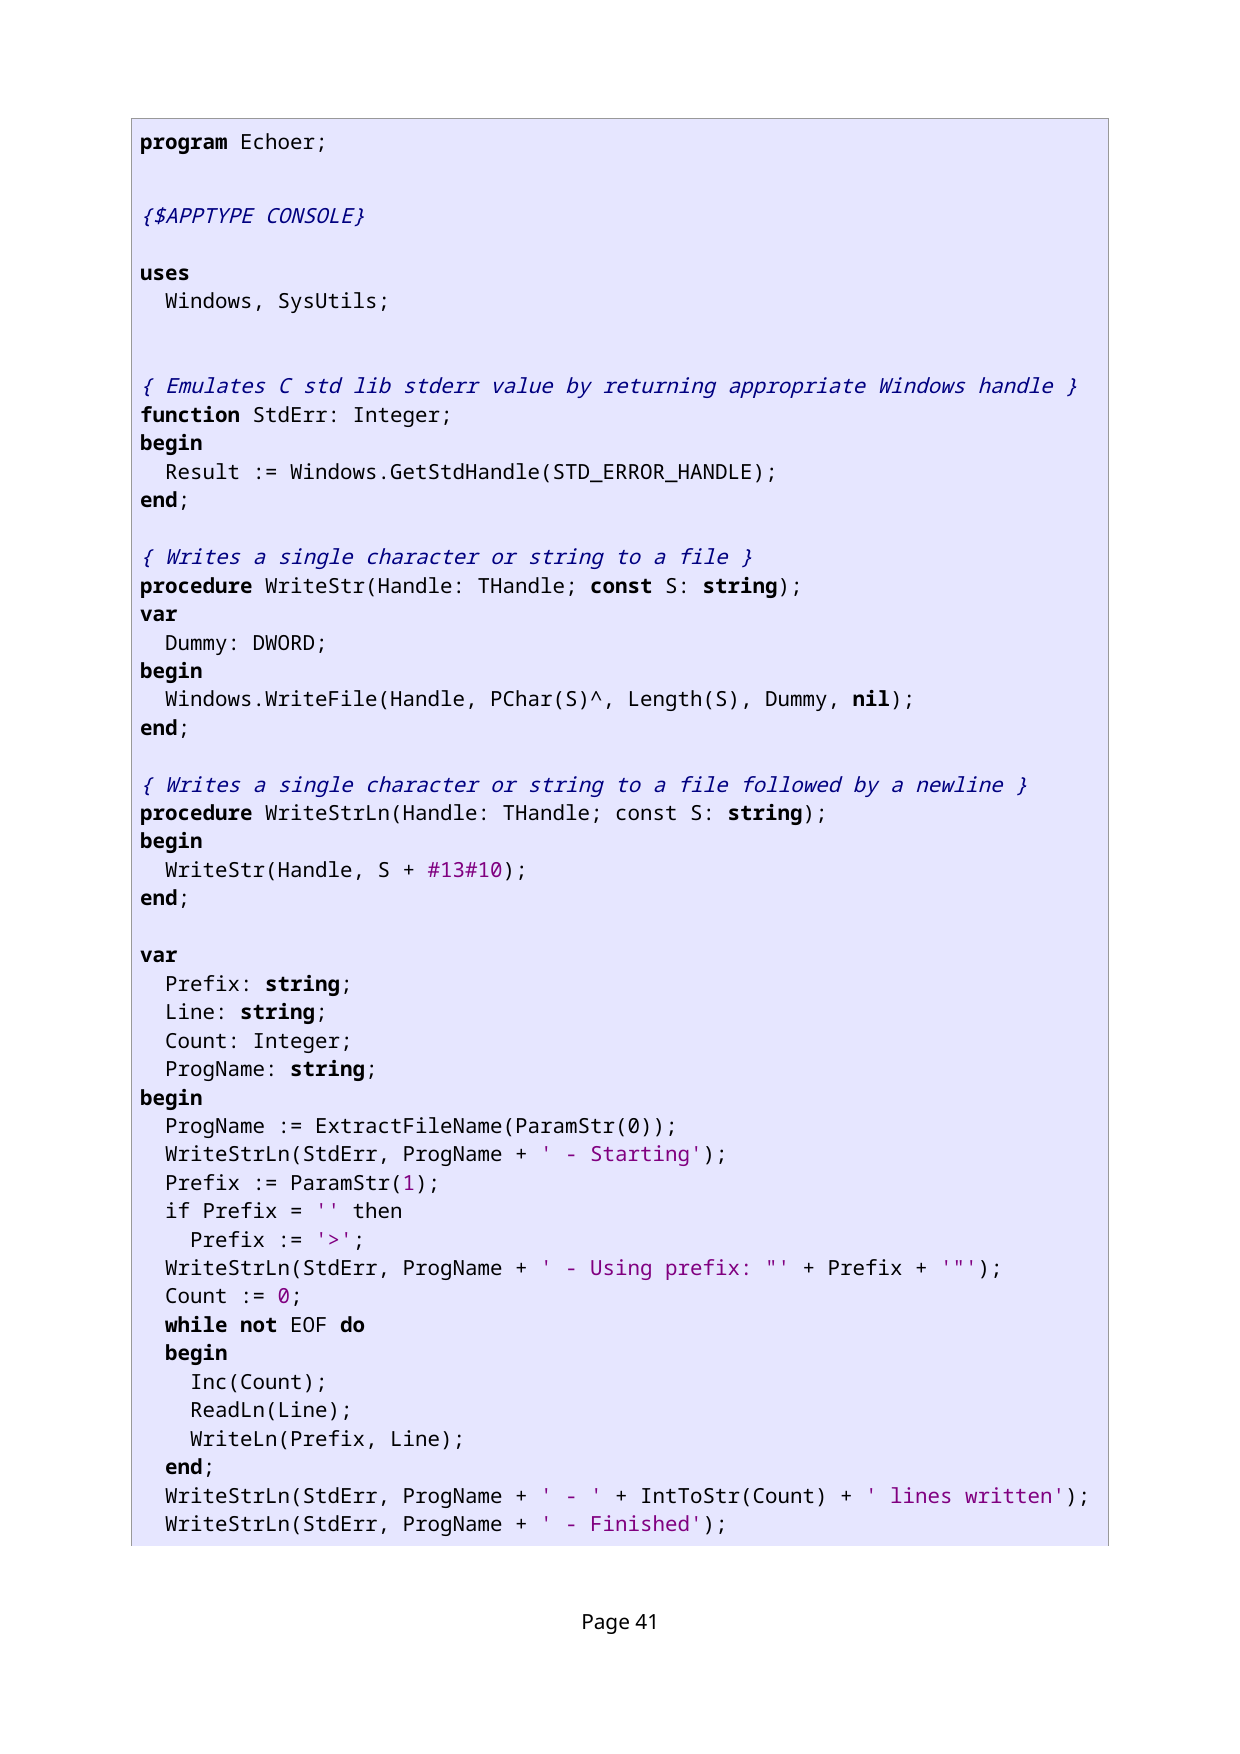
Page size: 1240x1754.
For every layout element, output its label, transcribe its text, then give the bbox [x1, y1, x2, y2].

text Result := Windows.GetStdHandle(STD_ERROR_HANDLE); [132, 457, 1108, 485]
text if Prefix = '' then [132, 1196, 1108, 1225]
text WriteStrLn(StdErr, ProgName + ' - ' + IntToStr(Count) + ' lines written'); [132, 1481, 1108, 1509]
text uses [132, 258, 1108, 286]
text { Emulates C std lib stderr value by returning appropriate Windows handle } [132, 372, 1108, 400]
text ProgName := ExtractFileName(ParamStr(0)); [132, 1111, 1108, 1139]
text Prefix := ParamStr(1); [132, 1168, 1108, 1196]
text end; [132, 485, 1108, 514]
text Windows, SysUtils; [132, 286, 1108, 315]
text Line: string; [132, 997, 1108, 1026]
text Dummy: DWORD; [132, 628, 1108, 656]
text begin [132, 1338, 1108, 1367]
text WriteLn(Prefix, Line); [132, 1424, 1108, 1452]
text begin [132, 428, 1108, 457]
text end; [132, 713, 1108, 741]
text { Writes a single character or string to a file followed by a newline } [132, 770, 1108, 798]
text Prefix: string; [132, 969, 1108, 997]
text WriteStrLn(StdErr, ProgName + ' - Using prefix: "' + Prefix + '"'); [132, 1253, 1108, 1282]
text procedure WriteStr(Handle: THandle; const S: string); [132, 571, 1108, 599]
text var [132, 940, 1108, 969]
text while not EOF do [132, 1310, 1108, 1338]
text function StdErr: Integer; [132, 400, 1108, 428]
text end; [132, 1452, 1108, 1481]
text { Writes a single character or string to a file } [132, 542, 1108, 571]
text program Echoer; [132, 119, 1108, 164]
text WriteStrLn(StdErr, ProgName + ' - Starting'); [132, 1139, 1108, 1168]
text var [132, 599, 1108, 628]
text ProgName: string; [132, 1054, 1108, 1083]
text WriteStr(Handle, S + #13#10); [132, 855, 1108, 883]
text begin [132, 656, 1108, 684]
text begin [132, 827, 1108, 855]
text ReadLn(Line); [132, 1395, 1108, 1424]
text Count := 0; [132, 1282, 1108, 1310]
text begin [132, 1083, 1108, 1111]
text Prefix := '>'; [132, 1225, 1108, 1253]
text Count: Integer; [132, 1026, 1108, 1054]
text WriteStrLn(StdErr, ProgName + ' - Finished'); [132, 1509, 1108, 1546]
text {$APPTYPE CONSOLE} [132, 201, 1108, 229]
text Windows.WriteFile(Handle, PChar(S)^, Length(S), Dummy, nil); [132, 684, 1108, 713]
text procedure WriteStrLn(Handle: THandle; const S: string); [132, 798, 1108, 827]
text end; [132, 883, 1108, 912]
text Inc(Count); [132, 1367, 1108, 1395]
